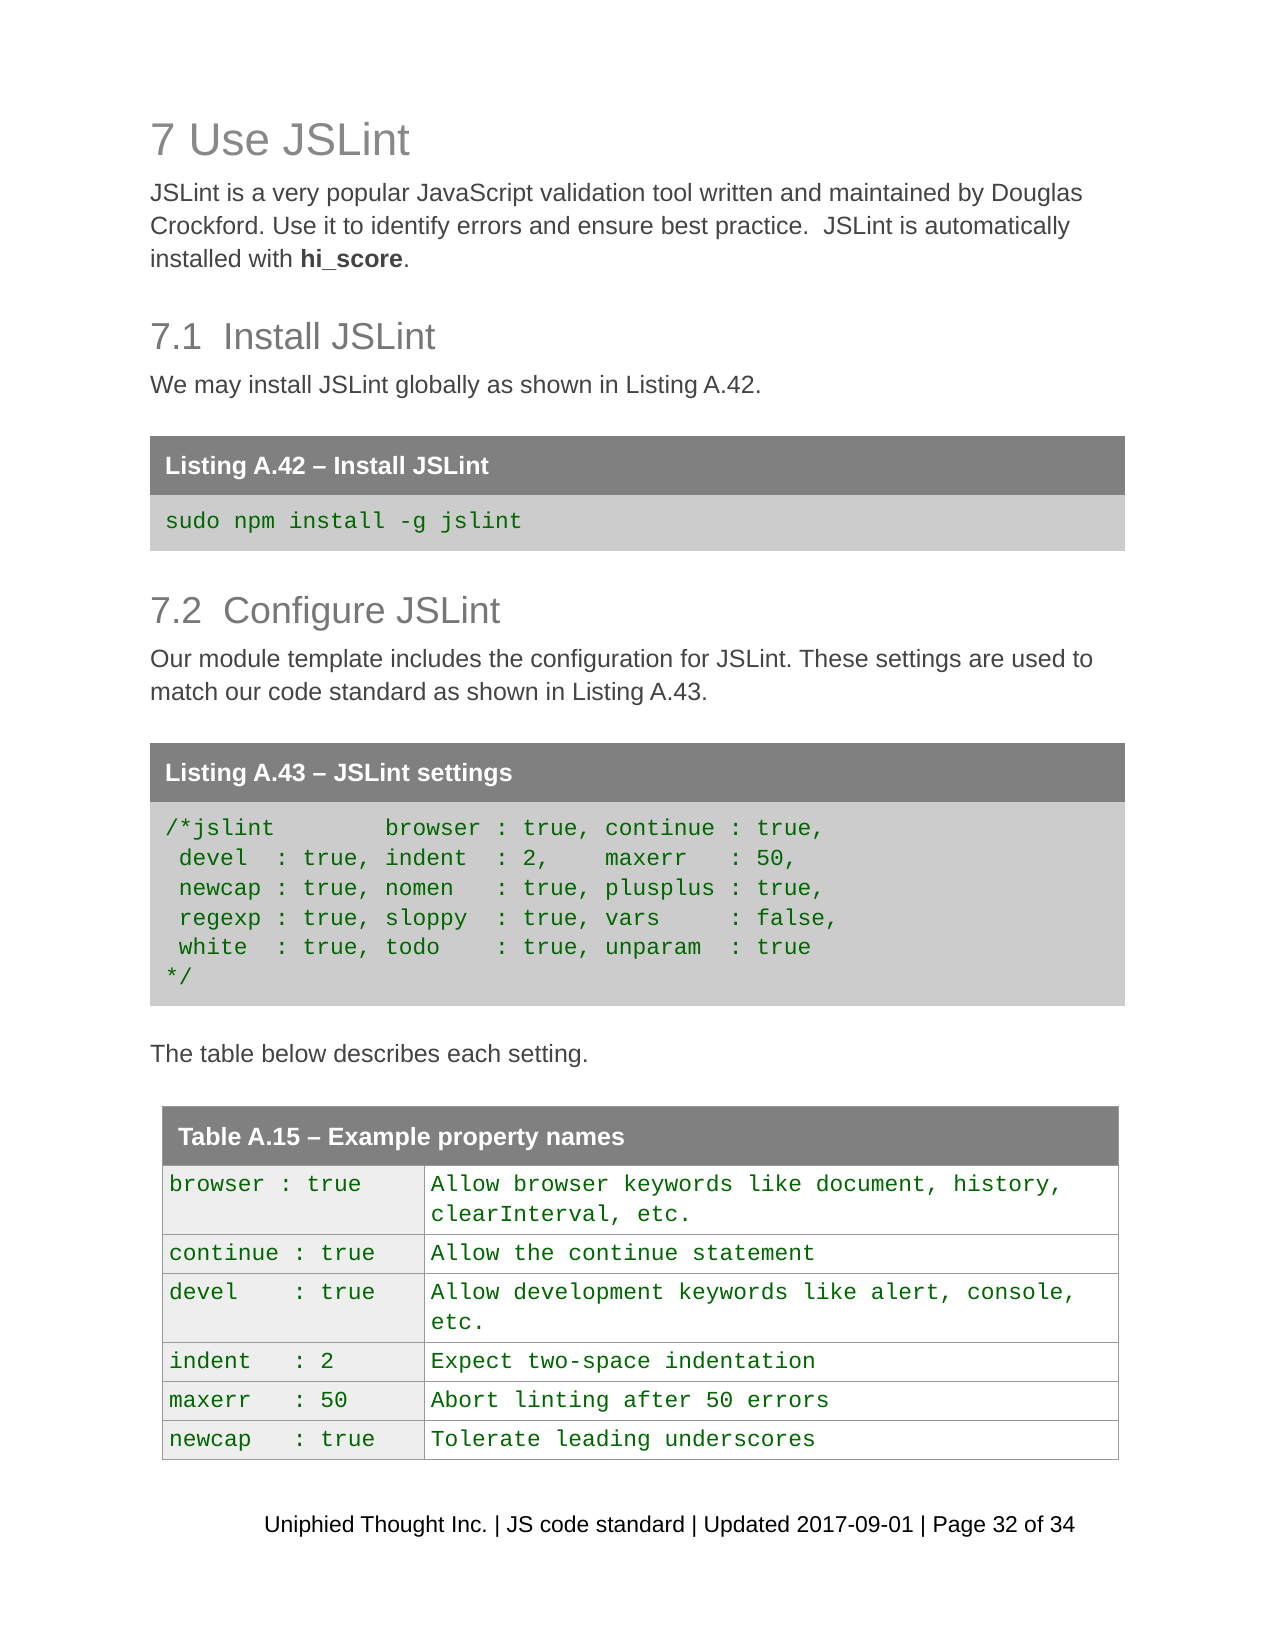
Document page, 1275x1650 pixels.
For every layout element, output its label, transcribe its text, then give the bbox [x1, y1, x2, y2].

subtitle Configure JSLint [150, 588, 1125, 631]
table_cell sudo npm install -g jslint [150, 495, 1125, 551]
table_cell continue : true [163, 1235, 424, 1273]
table_cell maxerr : 50 [163, 1382, 424, 1420]
table_cell Allow the continue statement [425, 1235, 1118, 1273]
subtitle Install JSLint [150, 314, 1125, 357]
table_cell /*jslint browser : true, continue : true, devel : true, indent : 2, maxerr : 50, newcap : true, nomen : true, plusplus : true, regexp : true, sloppy : true, vars : false, white : true, todo : true, unparam : true */ [150, 802, 1125, 1006]
text Our module template includes the configuration for JSLint. These settings are used to match our code standard as shown in Listing A.43. [150, 644, 1125, 706]
table_cell Allow development keywords like alert, console, etc. [425, 1274, 1118, 1342]
table_cell browser : true [163, 1166, 424, 1234]
text The table below describes each setting. [150, 1039, 1125, 1068]
table_cell newcap : true [163, 1421, 424, 1459]
text JSLint is a very popular JavaScript validation tool written and maintained by Douglas Crockford. Use it to identify errors and ensure best practice. JSLint is automatically installed with hi_score. [150, 178, 1125, 272]
table_cell Expect two-space indentation [425, 1343, 1118, 1381]
table_cell devel : true [163, 1274, 424, 1342]
text We may install JSLint globally as shown in Listing A.42. [150, 370, 1125, 399]
table_cell Tolerate leading underscores [425, 1421, 1118, 1459]
table_header Listing A.43 – JSLint settings [150, 743, 1125, 802]
table_header Listing A.42 – Install JSLint [150, 436, 1125, 495]
table_cell indent : 2 [163, 1343, 424, 1381]
table_header Table A.15 – Example property names [163, 1107, 1118, 1165]
table_cell Abort linting after 50 errors [425, 1382, 1118, 1420]
table_cell Allow browser keywords like document, history, clearInterval, etc. [425, 1166, 1118, 1234]
subtitle Use JSLint [150, 112, 1125, 165]
